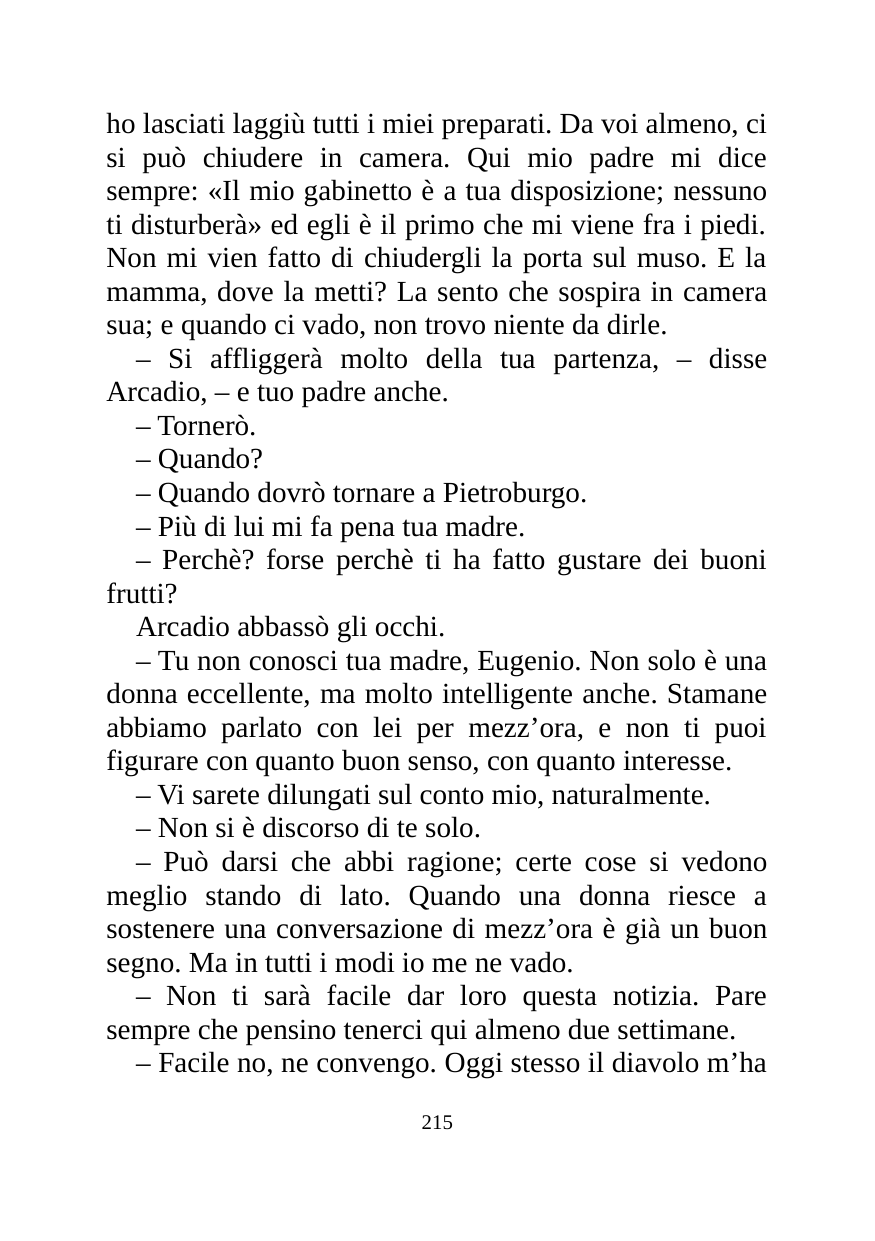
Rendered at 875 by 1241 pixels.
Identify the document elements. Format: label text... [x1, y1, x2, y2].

text – Tornerò. [106, 408, 768, 442]
text – Può darsi che abbi ragione; certe cose si vedono meglio stando di lato. Quando una donna riesce a sostenere una conversazione di mezz’ora è già un buon segno. Ma in tutti i modi io me ne vado. [106, 844, 768, 978]
text ho lasciati laggiù tutti i miei preparati. Da voi almeno, ci si può chiudere in camera. Qui mio padre mi dice sempre: «Il mio gabinetto è a tua disposizione; nessuno ti disturberà» ed egli è il primo che mi viene fra i piedi. Non mi vien fatto di chiudergli la porta sul muso. E la mamma, dove la metti? La sento che sospira in camera sua; e quando ci vado, non trovo niente da dirle. [106, 106, 768, 341]
text – Facile no, ne convengo. Oggi stesso il diavolo m’ha [106, 1045, 768, 1079]
text – Perchè? forse perchè ti ha fatto gustare dei buoni frutti? [106, 542, 768, 609]
text – Più di lui mi fa pena tua madre. [106, 509, 768, 542]
text Arcadio abbassò gli occhi. [106, 609, 768, 643]
text – Vi sarete dilungati sul conto mio, naturalmente. [106, 777, 768, 811]
text – Tu non conosci tua madre, Eugenio. Non solo è una donna eccellente, ma molto intelligente anche. Stamane abbiamo parlato con lei per mezz’ora, e non ti puoi figurare con quanto buon senso, con quanto interesse. [106, 643, 768, 777]
text – Si affliggerà molto della tua partenza, – disse Arcadio, – e tuo padre anche. [106, 341, 768, 408]
text – Quando dovrò tornare a Pietroburgo. [106, 475, 768, 509]
text – Non si è discorso di te solo. [106, 811, 768, 844]
text – Non ti sarà facile dar loro questa notizia. Pare sempre che pensino tenerci qui almeno due settimane. [106, 978, 768, 1045]
text – Quando? [106, 442, 768, 475]
